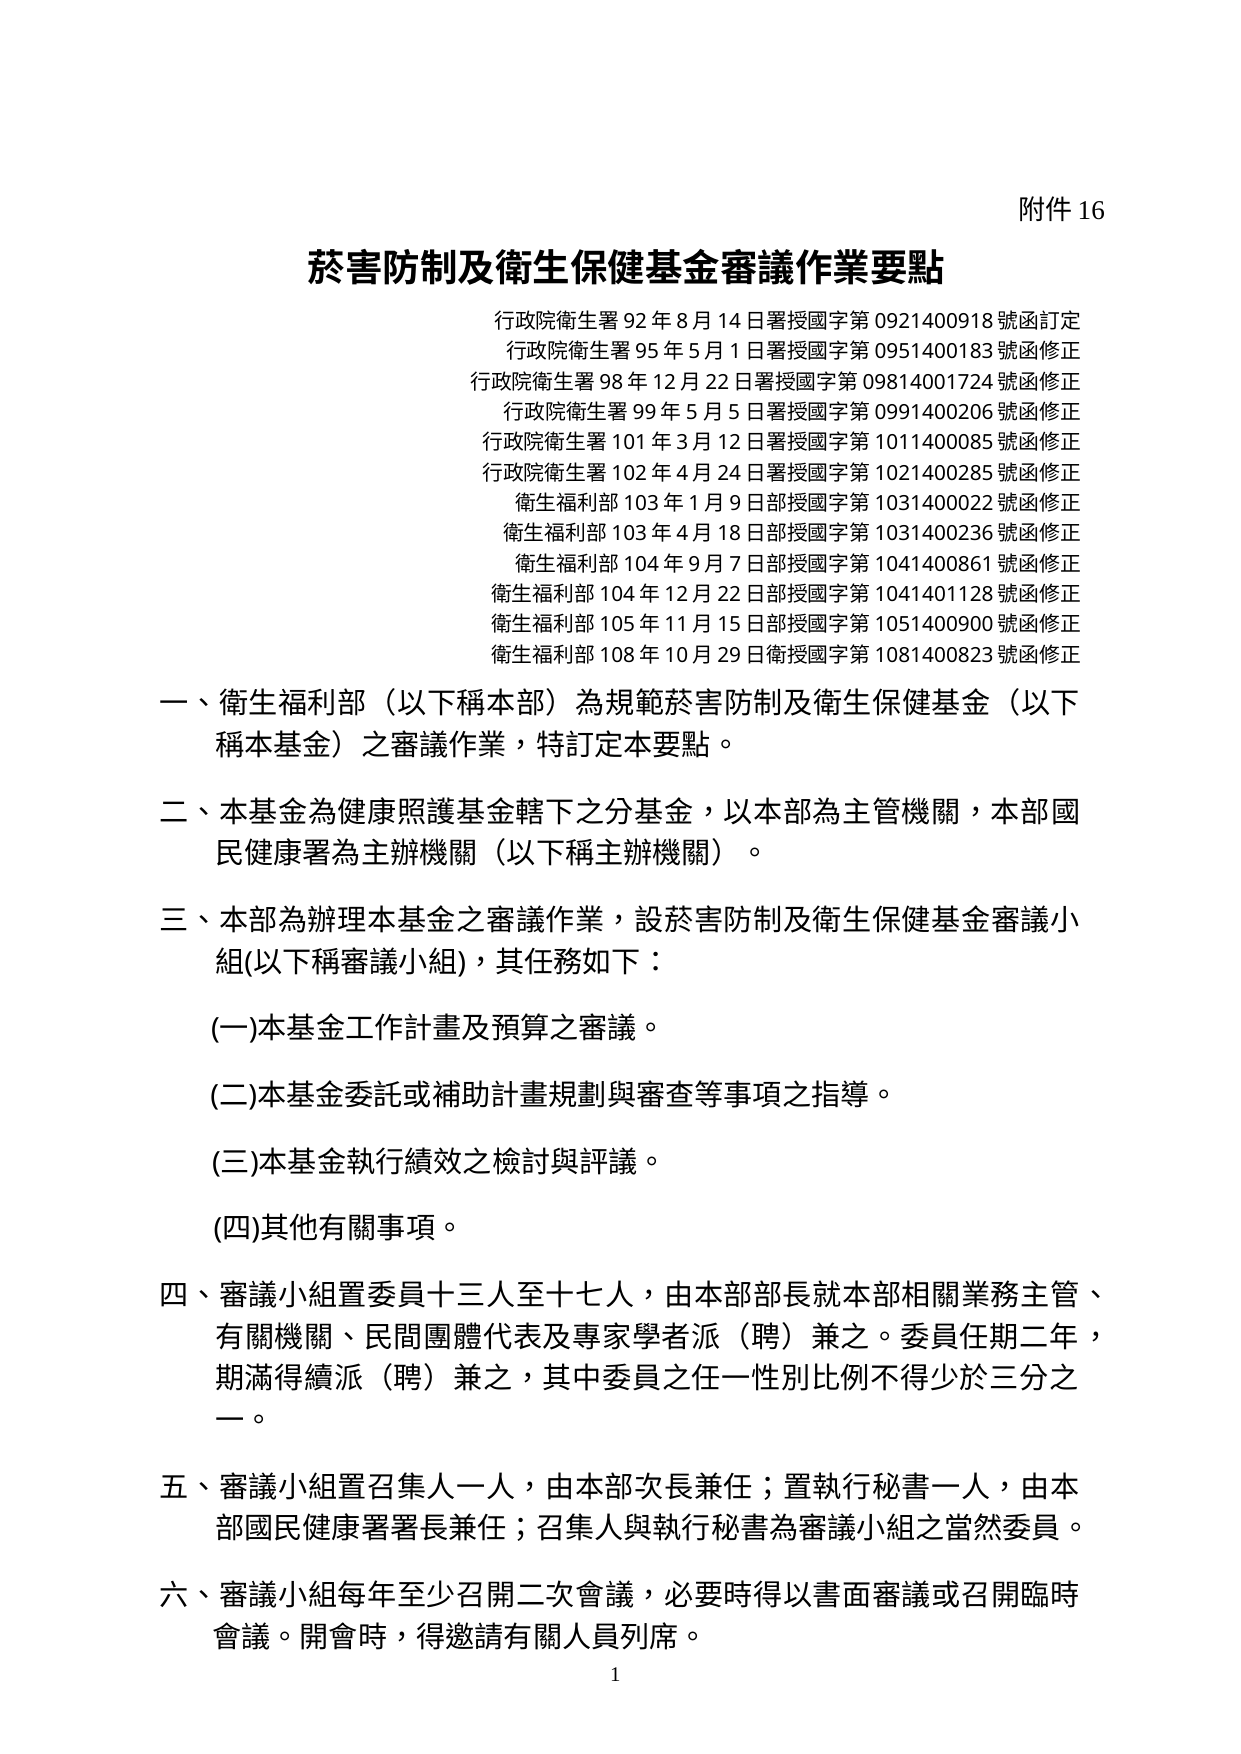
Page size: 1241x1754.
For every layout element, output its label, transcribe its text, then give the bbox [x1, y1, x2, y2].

text (三)本基金執行績效之檢討與評議。 [212, 1139, 1081, 1181]
text 行政院衛生署95年5月1日署授國字第0951400183號函修正 [159, 335, 1081, 365]
text 衛生福利部104年12月22日部授國字第1041401128號函修正 [159, 577, 1081, 607]
text 衛生福利部103年4月18日部授國字第1031400236號函修正 [159, 517, 1081, 547]
text 菸害防制及衛生保健基金審議作業要點 [159, 240, 1081, 292]
text 行政院衛生署102年4月24日署授國字第1021400285號函修正 [159, 456, 1081, 486]
text 六、審議小組每年至少召開二次會議，必要時得以書面審議或召開臨時會議。開會時，得邀請有關人員列席。 [159, 1572, 1081, 1656]
text (二)本基金委託或補助計畫規劃與審查等事項之指導。 [210, 1072, 1081, 1114]
text (一)本基金工作計畫及預算之審議。 [211, 1006, 1081, 1047]
text 衛生福利部108年10月29日衛授國字第1081400823號函修正 [159, 638, 1081, 668]
text 行政院衛生署98年12月22日署授國字第09814001724號函修正 [159, 365, 1081, 395]
text 附件16 [159, 188, 1104, 227]
text 一、衛生福利部（以下稱本部）為規範菸害防制及衛生保健基金（以下稱本基金）之審議作業，特訂定本要點。 [159, 681, 1081, 764]
text 行政院衛生署92年8月14日署授國字第0921400918號函訂定 [159, 304, 1081, 335]
text 三、本部為辦理本基金之審議作業，設菸害防制及衛生保健基金審議小組(以下稱審議小組)，其任務如下： [159, 897, 1081, 981]
text 四、審議小組置委員十三人至十七人，由本部部長就本部相關業務主管、有關機關、民間團體代表及專家學者派（聘）兼之。委員任期二年，期滿得續派（聘）兼之，其中委員之任一性別比例不得少於三分之一。 [159, 1272, 1081, 1439]
text 五、審議小組置召集人一人，由本部次長兼任；置執行秘書一人，由本部國民健康署署長兼任；召集人與執行秘書為審議小組之當然委員。 [159, 1464, 1081, 1547]
text 衛生福利部104年9月7日部授國字第1041400861號函修正 [159, 547, 1081, 577]
text 二、本基金為健康照護基金轄下之分基金，以本部為主管機關，本部國民健康署為主辦機關（以下稱主辦機關）。 [159, 789, 1081, 872]
text (四)其他有關事項。 [213, 1206, 1081, 1247]
text 衛生福利部105年11月15日部授國字第1051400900號函修正 [159, 607, 1081, 638]
text 衛生福利部103年1月9日部授國字第1031400022號函修正 [159, 486, 1081, 517]
text 行政院衛生署101年3月12日署授國字第1011400085號函修正 [159, 426, 1081, 456]
text 行政院衛生署99年5 月5 日署授國字第0991400206號函修正 [159, 395, 1081, 426]
